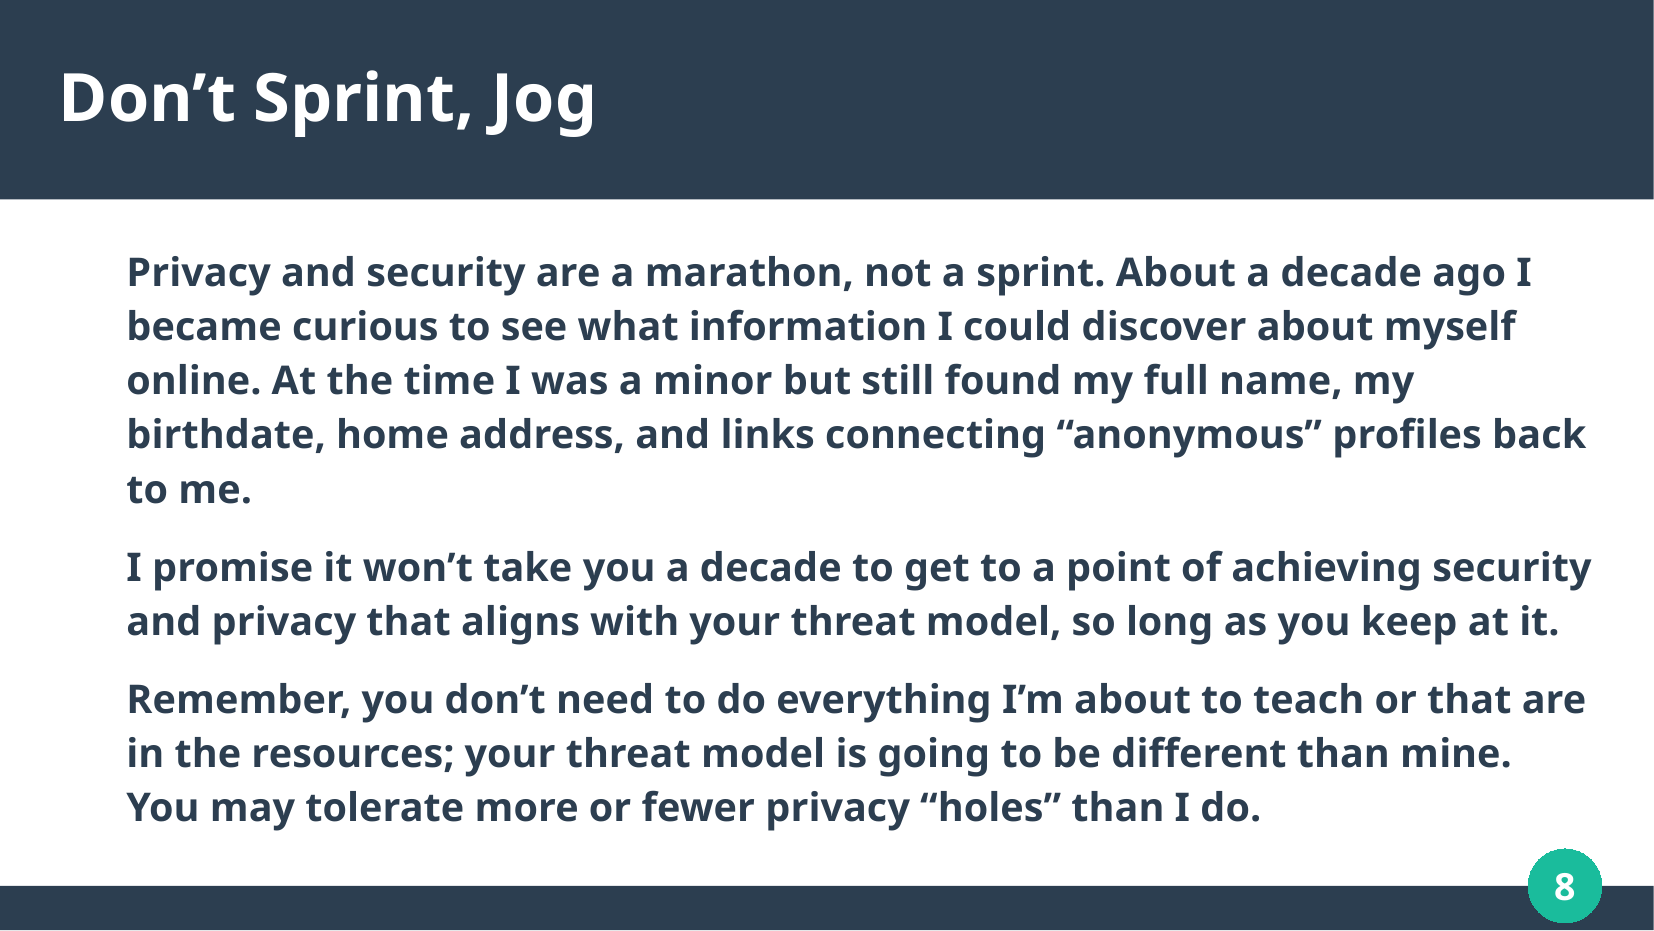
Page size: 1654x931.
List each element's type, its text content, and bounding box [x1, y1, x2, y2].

title Don’t Sprint, Jog [59, 37, 1595, 155]
list Privacy and security are a marathon, not a sprint. About a decade ago I became curious to see what information I could discover about myself online. At the time I was a minor but still found my full name, my birthdate, home address, and links connecting “anonymous” profiles back to me. I promise it won’t take you a decade to get to a point of achieving security and privacy that aligns with your threat model, so long as you keep at it. Remember, you don’t need to do everything I’m about to teach or that are in the resources; your threat model is going to be different than mine. You may tolerate more or fewer privacy “holes” than I do. [59, 243, 1595, 864]
